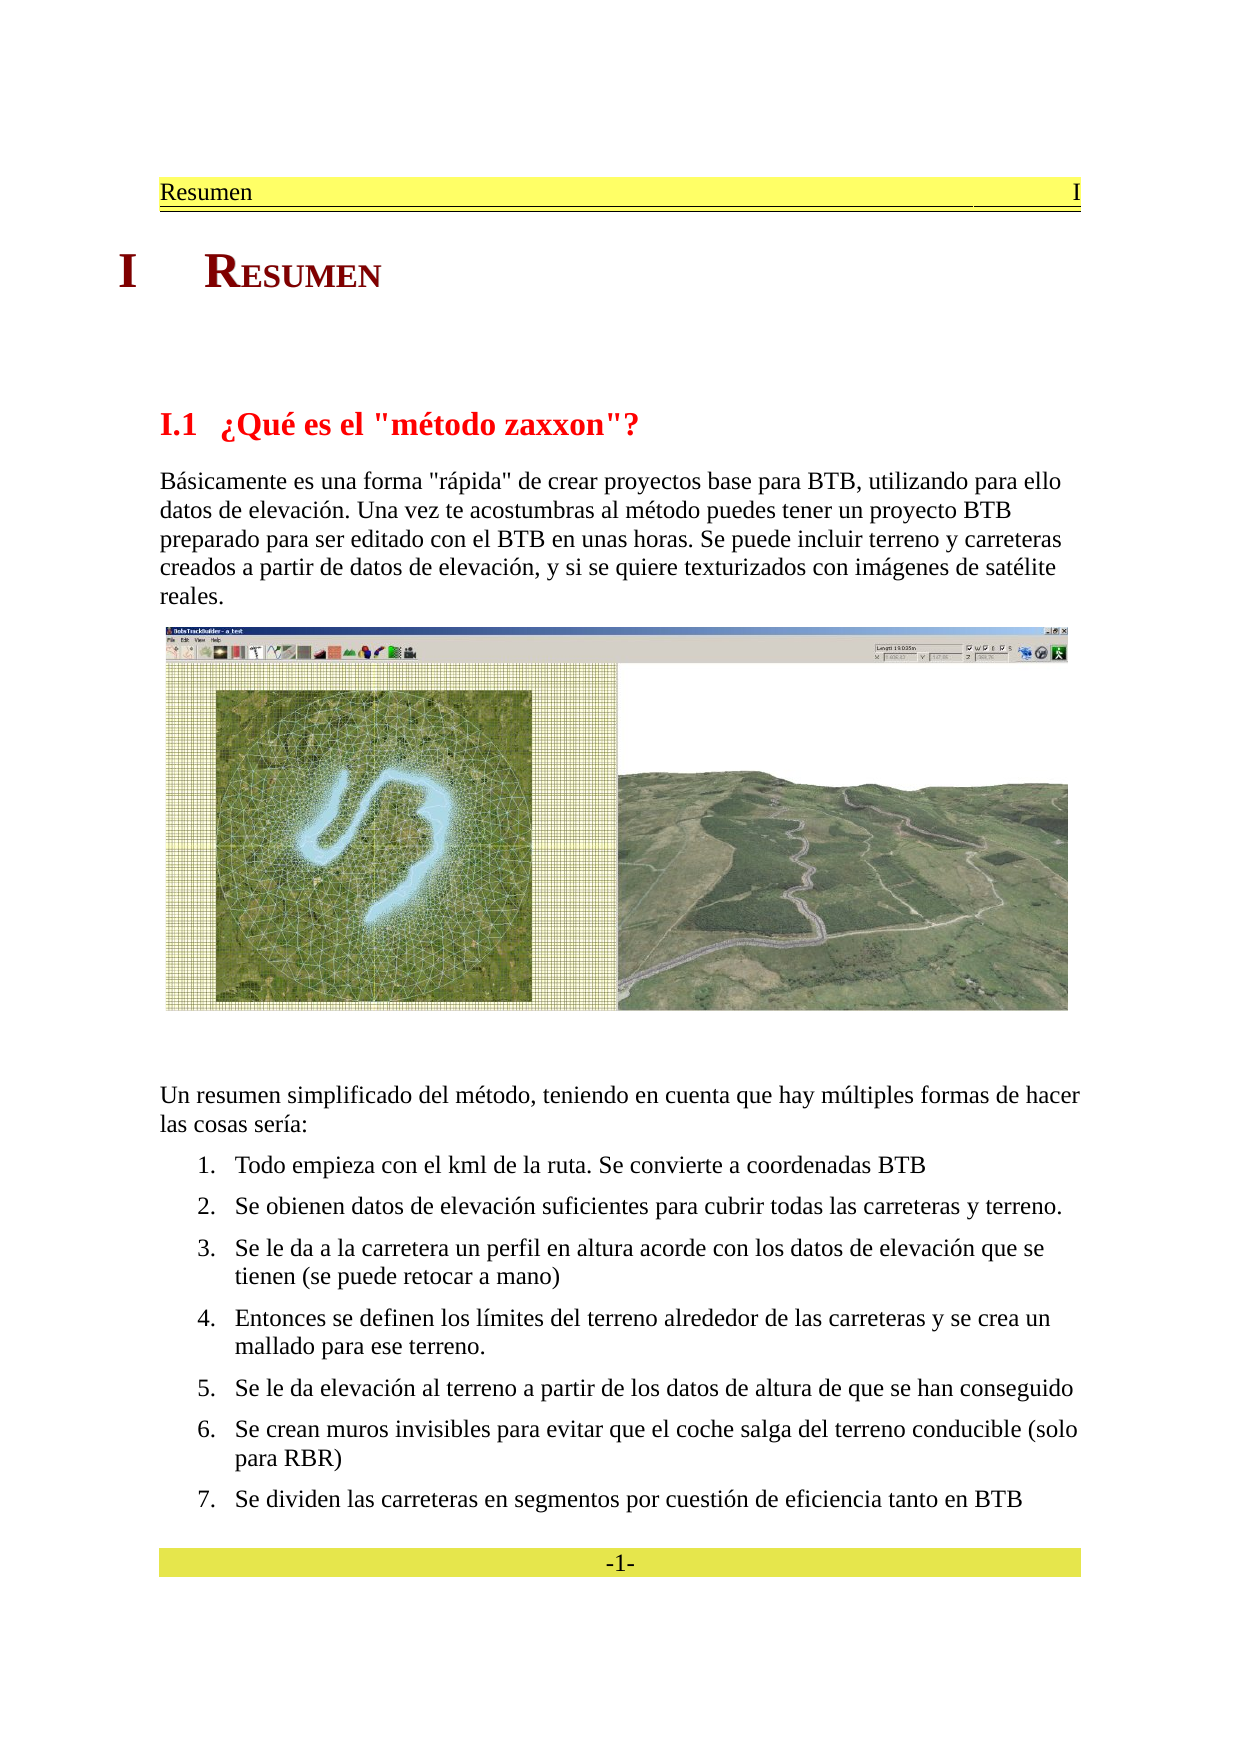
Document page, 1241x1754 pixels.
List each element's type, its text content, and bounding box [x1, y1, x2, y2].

list Se obienen datos de elevación suficientes para cubrir todas las carreteras y terreno. [197, 1191, 1081, 1220]
list Todo empieza con el kml de la ruta. Se convierte a coordenadas BTB [197, 1150, 1081, 1179]
list Se le da elevación al terreno a partir de los datos de altura de que se han conseguido [197, 1373, 1081, 1401]
list Entonces se definen los límites del terreno alrededor de las carreteras y se crea un mallado para ese terreno. [197, 1303, 1081, 1360]
text Un resumen simplificado del método, teniendo en cuenta que hay múltiples formas de hacer las cosas sería: [159, 1080, 1081, 1138]
subtitle ¿Qué es el "método zaxxon"? [159, 404, 1081, 443]
subtitle Resumen [118, 240, 1081, 298]
list Se crean muros invisibles para evitar que el coche salga del terreno conducible (solo para RBR) [197, 1414, 1081, 1471]
list Se le da a la carretera un perfil en altura acorde con los datos de elevación que se tienen (se puede retocar a mano) [197, 1233, 1081, 1290]
text Básicamente es una forma "rápida" de crear proyectos base para BTB, utilizando para ello datos de elevación. Una vez te acostumbras al método puedes tener un proyecto BTB preparado para ser editado con el BTB en unas horas. Se puede incluir terreno y carreteras creados a partir de datos de elevación, y si se quiere texturizados con imágenes de satélite reales. [159, 466, 1081, 610]
table_header [160, 623, 1081, 1039]
list Se dividen las carreteras en segmentos por cuestión de eficiencia tanto en BTB [197, 1484, 1081, 1513]
